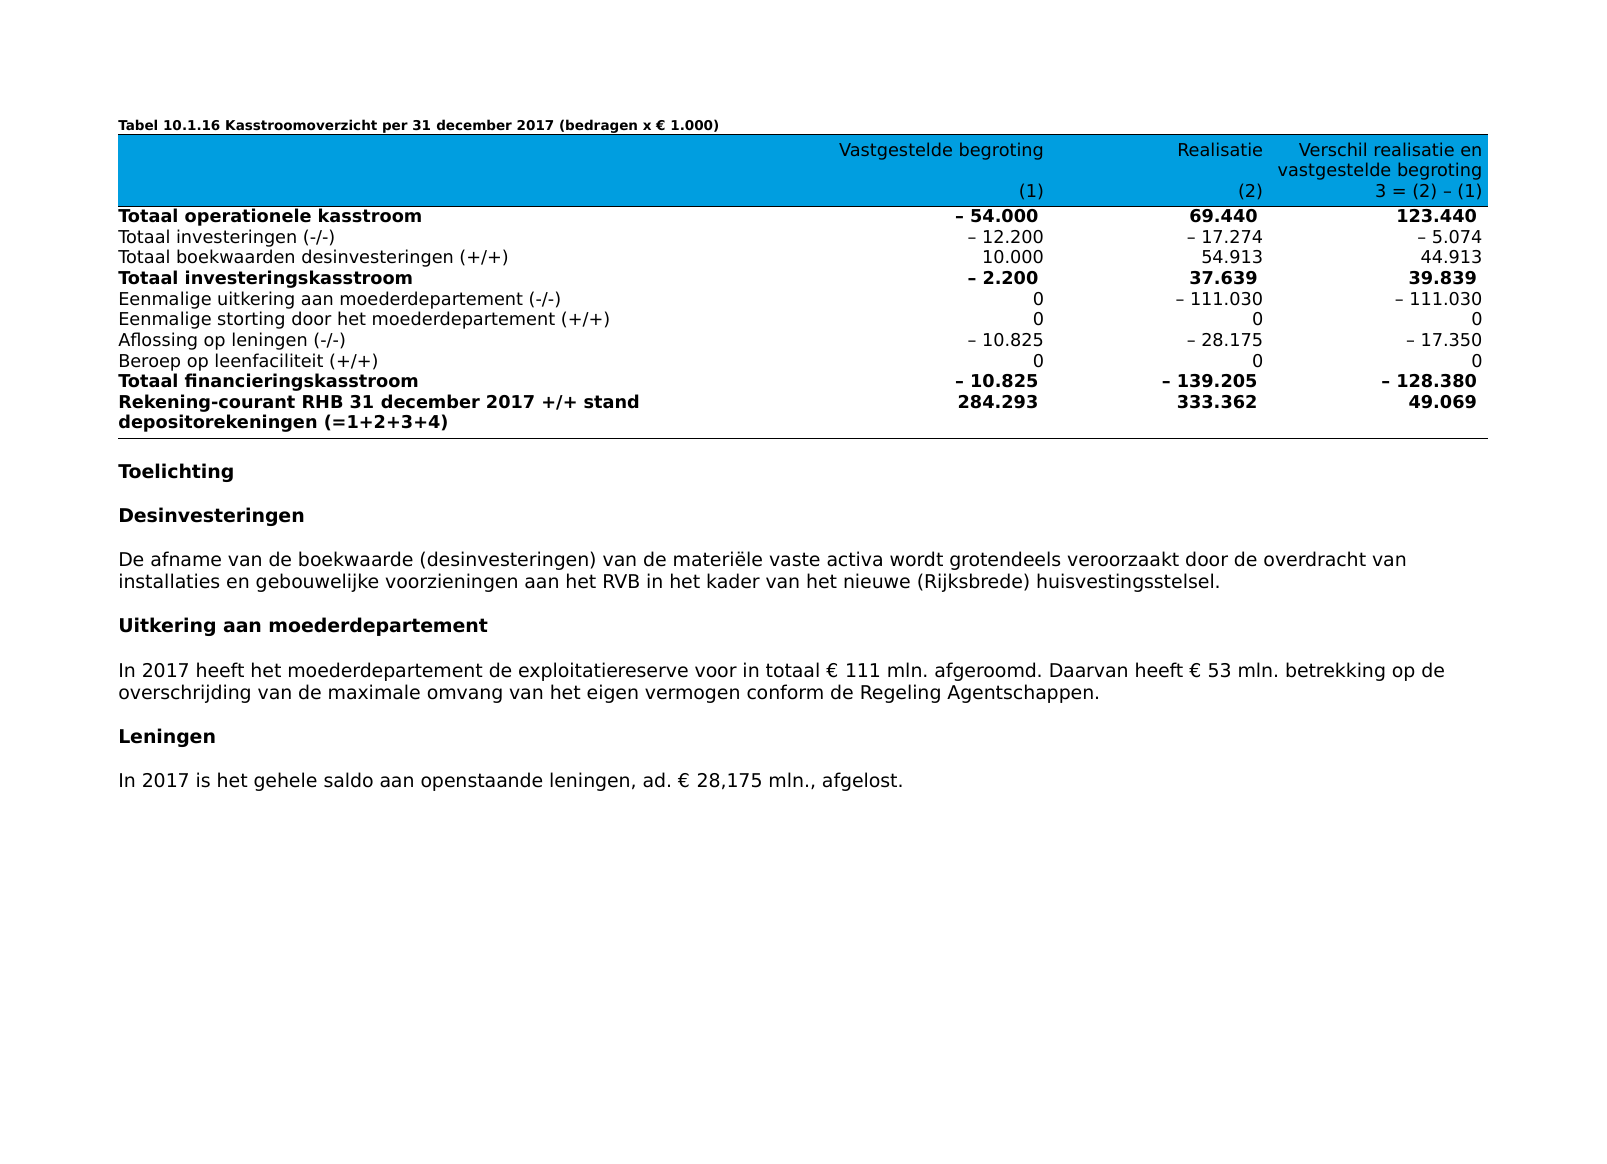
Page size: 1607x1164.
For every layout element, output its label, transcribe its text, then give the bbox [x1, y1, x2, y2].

subtitle Toelichting [118, 461, 1488, 483]
table_cell 284.293 [830, 392, 1050, 438]
table_cell – 12.200 [830, 227, 1050, 247]
table_cell Vastgestelde begroting [830, 135, 1050, 181]
table_cell – 111.030 [1050, 289, 1269, 309]
table_cell – 128.380 [1269, 371, 1488, 392]
table_cell [118, 135, 830, 181]
table_cell 37.639 [1050, 268, 1269, 289]
table_cell 123.440 [1269, 207, 1488, 227]
table_cell 0 [1050, 309, 1269, 330]
subtitle Leningen [118, 726, 1488, 748]
table_cell 0 [830, 289, 1050, 309]
table_cell – 111.030 [1269, 289, 1488, 309]
table_cell 0 [830, 351, 1050, 371]
table_header Tabel 10.1.16 Kasstroomoverzicht per 31 december 2017 (bedragen x € 1.000) [118, 118, 1488, 134]
table_cell Totaal operationele kasstroom [118, 207, 830, 227]
table_cell 10.000 [830, 248, 1050, 268]
table_cell – 2.200 [830, 268, 1050, 289]
text In 2017 is het gehele saldo aan openstaande leningen, ad. € 28,175 mln., afgelost. [118, 770, 1488, 792]
table_cell (1) [830, 181, 1050, 206]
table_cell 44.913 [1269, 248, 1488, 268]
table_cell – 54.000 [830, 207, 1050, 227]
table_cell Totaal financieringskasstroom [118, 371, 830, 392]
table_cell (2) [1050, 181, 1269, 206]
table_cell – 10.825 [830, 330, 1050, 351]
table_cell Totaal investeringen (-/-) [118, 227, 830, 247]
table_cell Eenmalige storting door het moederdepartement (+/+) [118, 309, 830, 330]
table_cell Aflossing op leningen (-/-) [118, 330, 830, 351]
table_cell Beroep op leenfaciliteit (+/+) [118, 351, 830, 371]
table_cell 39.839 [1269, 268, 1488, 289]
table_cell [118, 181, 830, 206]
table_cell – 10.825 [830, 371, 1050, 392]
text In 2017 heeft het moederdepartement de exploitatiereserve voor in totaal € 111 mln. afgeroomd. Daarvan heeft € 53 mln. betrekking op de overschrijding van de maximale omvang van het eigen vermogen conform de Regeling Agentschappen. [118, 659, 1488, 703]
table_cell – 5.074 [1269, 227, 1488, 247]
table_cell Rekening-courant RHB 31 december 2017 +/+ stand depositorekeningen (=1+2+3+4) [118, 392, 830, 438]
table_cell Eenmalige uitkering aan moederdepartement (-/-) [118, 289, 830, 309]
table_cell 3 = (2) – (1) [1269, 181, 1488, 206]
table_cell – 139.205 [1050, 371, 1269, 392]
table_cell – 17.350 [1269, 330, 1488, 351]
table_cell 0 [1269, 309, 1488, 330]
table_cell 0 [1050, 351, 1269, 371]
table_cell – 28.175 [1050, 330, 1269, 351]
text De afname van de boekwaarde (desinvesteringen) van de materiële vaste activa wordt grotendeels veroorzaakt door de overdracht van installaties en gebouwelijke voorzieningen aan het RVB in het kader van het nieuwe (Rijksbrede) huisvestingsstelsel. [118, 549, 1488, 593]
table_cell 0 [1269, 351, 1488, 371]
table_cell Totaal boekwaarden desinvesteringen (+/+) [118, 248, 830, 268]
table_cell 0 [830, 309, 1050, 330]
table_cell Totaal investeringskasstroom [118, 268, 830, 289]
table_cell Realisatie [1050, 135, 1269, 181]
table_cell – 17.274 [1050, 227, 1269, 247]
table_cell 69.440 [1050, 207, 1269, 227]
table_cell 54.913 [1050, 248, 1269, 268]
subtitle Uitkering aan moederdepartement [118, 615, 1488, 637]
table_cell Verschil realisatie en vastgestelde begroting [1269, 135, 1488, 181]
subtitle Desinvesteringen [118, 505, 1488, 527]
table_cell 49.069 [1269, 392, 1488, 438]
table_cell 333.362 [1050, 392, 1269, 438]
